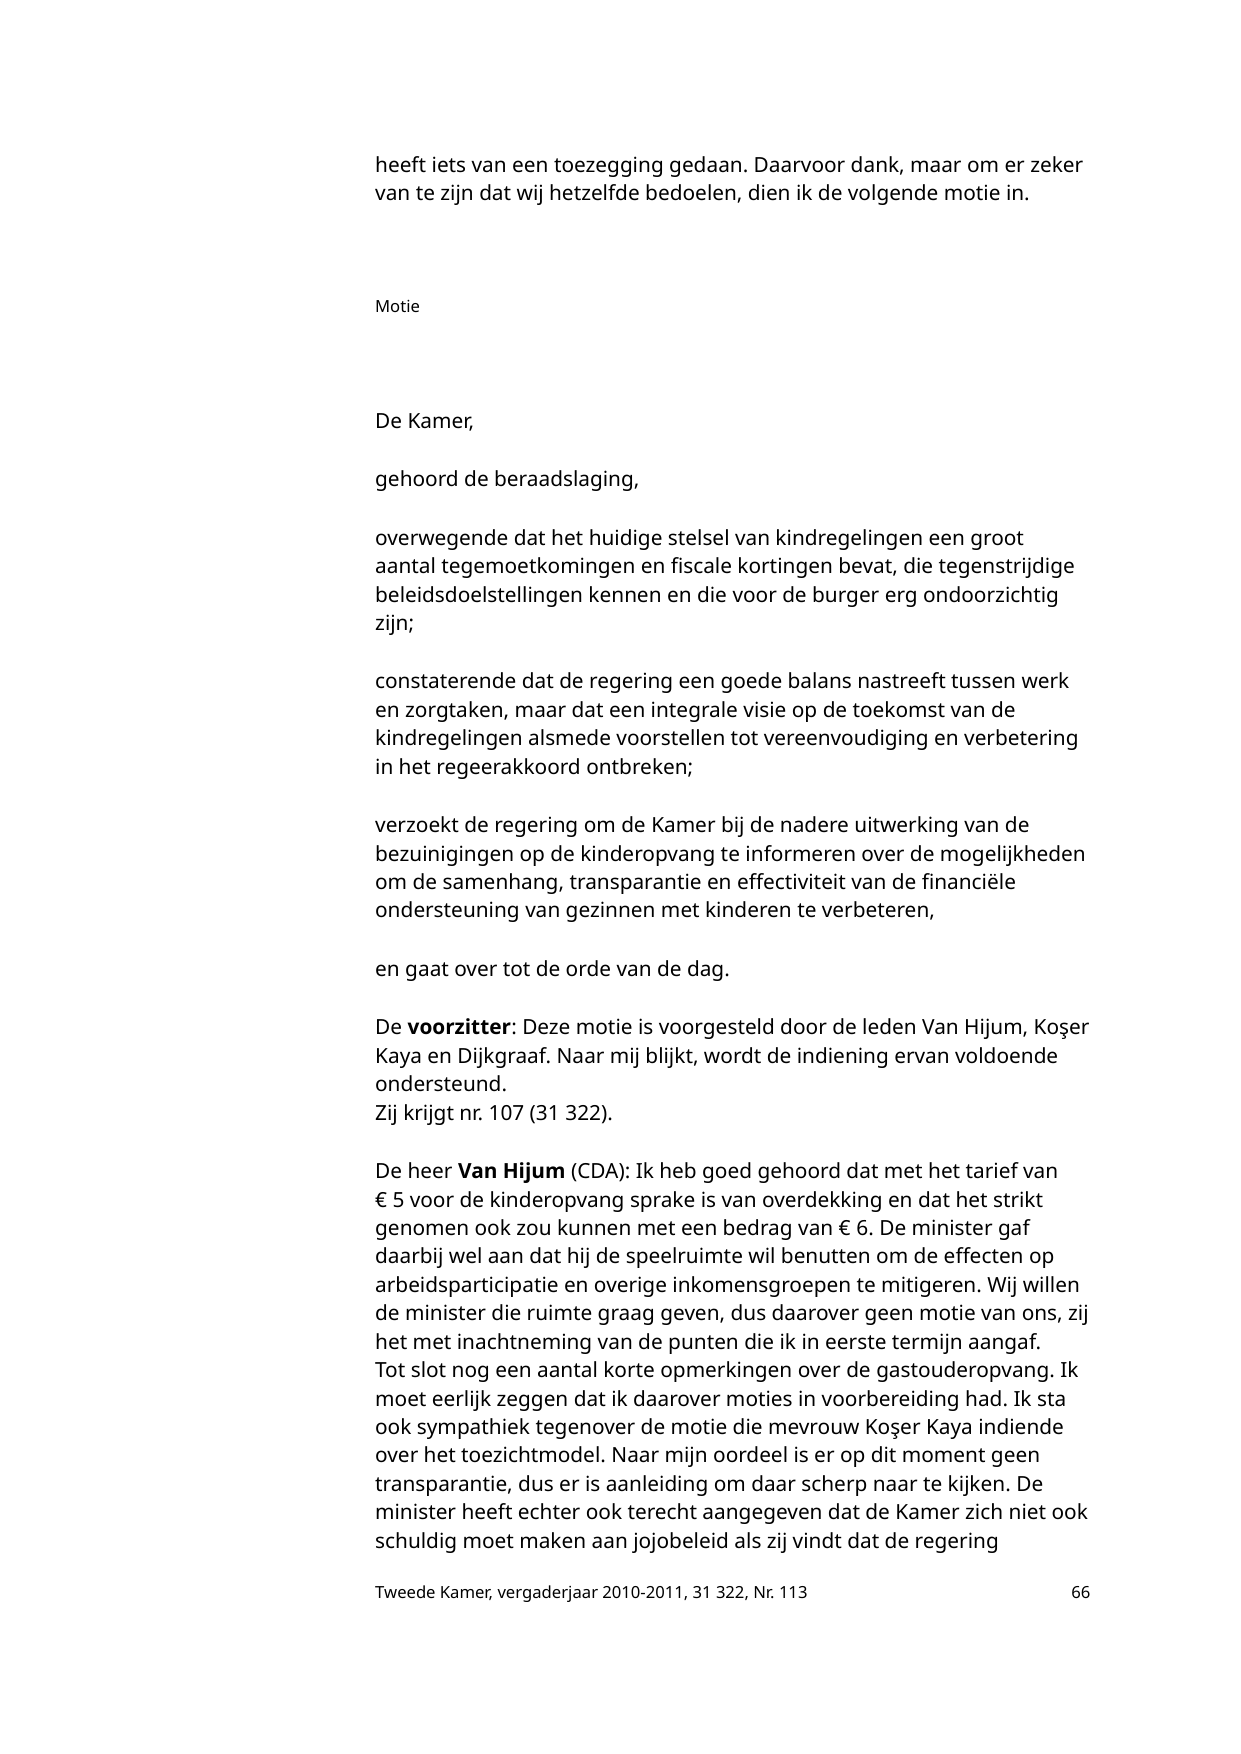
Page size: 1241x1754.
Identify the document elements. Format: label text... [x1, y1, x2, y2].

text Zij krijgt nr. 107 (31 322). [375, 1098, 1090, 1126]
text Tot slot nog een aantal korte opmerkingen over de gastouderopvang. Ik moet eerlijk zeggen dat ik daarover moties in voorbereiding had. Ik sta ook sympathiek tegenover de motie die mevrouw Koşer Kaya indiende over het toezichtmodel. Naar mijn oordeel is er op dit moment geen transparantie, dus er is aanleiding om daar scherp naar te kijken. De minister heeft echter ook terecht aangegeven dat de Kamer zich niet ook schuldig moet maken aan jojobeleid als zij vindt dat de regering [375, 1355, 1090, 1554]
text verzoekt de regering om de Kamer bij de nadere uitwerking van de bezuinigingen op de kinderopvang te informeren over de mogelijkheden om de samenhang, transparantie en effectiviteit van de financiële ondersteuning van gezinnen met kinderen te verbeteren, [375, 810, 1090, 924]
text en gaat over tot de orde van de dag. [375, 954, 1090, 982]
text gehoord de beraadslaging, [375, 464, 1090, 493]
table_header Motie [375, 295, 1090, 347]
text De Kamer, [375, 406, 1090, 434]
text De heer Van Hijum (CDA): Ik heb goed gehoord dat met het tarief van € 5 voor de kinderopvang sprake is van overdekking en dat het strikt genomen ook zou kunnen met een bedrag van € 6. De minister gaf daarbij wel aan dat hij de speelruimte wil benutten om de effecten op arbeidsparticipatie en overige inkomensgroepen te mitigeren. Wij willen de minister die ruimte graag geven, dus daarover geen motie van ons, zij het met inachtneming van de punten die ik in eerste termijn aangaf. [375, 1156, 1090, 1355]
text De voorzitter: Deze motie is voorgesteld door de leden Van Hijum, Koşer Kaya en Dijkgraaf. Naar mij blijkt, wordt de indiening ervan voldoende ondersteund. [375, 1012, 1090, 1098]
text heeft iets van een toezegging gedaan. Daarvoor dank, maar om er zeker van te zijn dat wij hetzelfde bedoelen, dien ik de volgende motie in. [375, 150, 1090, 207]
text overwegende dat het huidige stelsel van kindregelingen een groot aantal tegemoetkomingen en fiscale kortingen bevat, die tegenstrijdige beleidsdoelstellingen kennen en die voor de burger erg ondoorzichtig zijn; [375, 523, 1090, 637]
text constaterende dat de regering een goede balans nastreeft tussen werk en zorgtaken, maar dat een integrale visie op de toekomst van de kindregelingen alsmede voorstellen tot vereenvoudiging en verbetering in het regeerakkoord ontbreken; [375, 667, 1090, 780]
